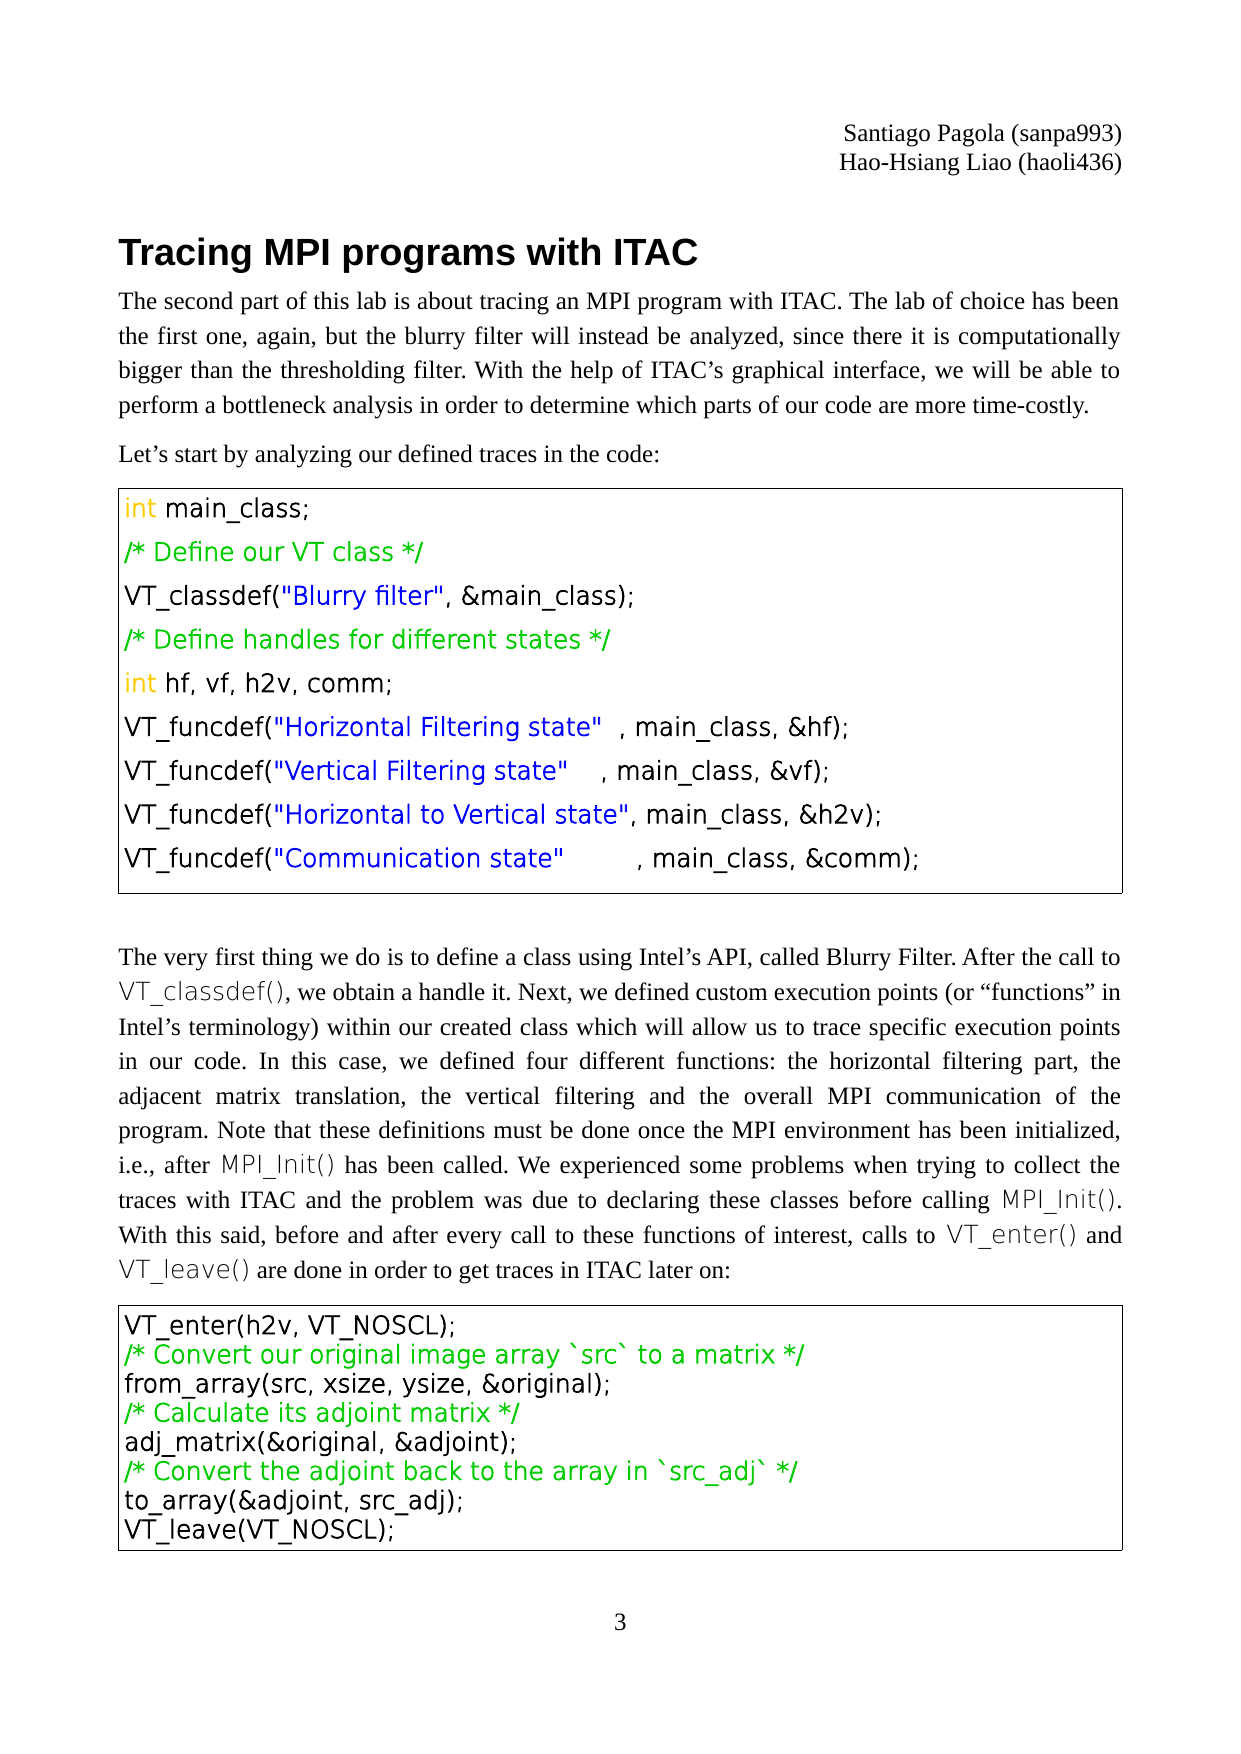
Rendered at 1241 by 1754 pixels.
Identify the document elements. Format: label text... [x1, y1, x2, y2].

subtitle Tracing MPI programs with ITAC [118, 230, 1122, 274]
text The second part of this lab is about tracing an MPI program with ITAC. The lab of choice has been the first one, again, but the blurry filter will instead be analyzed, since there it is computationally bigger than the thresholding filter. With the help of ITAC’s graphical interface, we will be able to perform a bottleneck analysis in order to determine which parts of our code are more time-costly. [118, 286, 1122, 418]
table_header int main_class; /* Define our VT class */ VT_classdef("Blurry filter", &main_class); /* Define handles for different states */ int hf, vf, h2v, comm; VT_funcdef("Horizontal Filtering state" , main_class, &hf); VT_funcdef("Vertical Filtering state" , main_class, &vf); VT_funcdef("Horizontal to Vertical state", main_class, &h2v); VT_funcdef("Communication state" , main_class, &comm); [119, 489, 1122, 893]
table_header VT_enter(h2v, VT_NOSCL); /* Convert our original image array `src` to a matrix */ from_array(src, xsize, ysize, &original); /* Calculate its adjoint matrix */ adj_matrix(&original, &adjoint); /* Convert the adjoint back to the array in `src_adj` */ to_array(&adjoint, src_adj); VT_leave(VT_NOSCL); [119, 1306, 1122, 1550]
text The very first thing we do is to define a class using Intel’s API, called Blurry Filter. After the call to VT_classdef(), we obtain a handle it. Next, we defined custom execution points (or “functions” in Intel’s terminology) within our created class which will allow us to trace specific execution points in our code. In this case, we defined four different functions: the horizontal filtering part, the adjacent matrix translation, the vertical filtering and the overall MPI communication of the program. Note that these definitions must be done once the MPI environment has been initialized, i.e., after MPI_Init() has been called. We experienced some problems when trying to collect the traces with ITAC and the problem was due to declaring these classes before calling MPI_Init(). With this said, before and after every call to these functions of interest, calls to VT_enter() and VT_leave() are done in order to get traces in ITAC later on: [118, 942, 1122, 1284]
text Let’s start by analyzing our defined traces in the code: [118, 439, 1122, 467]
